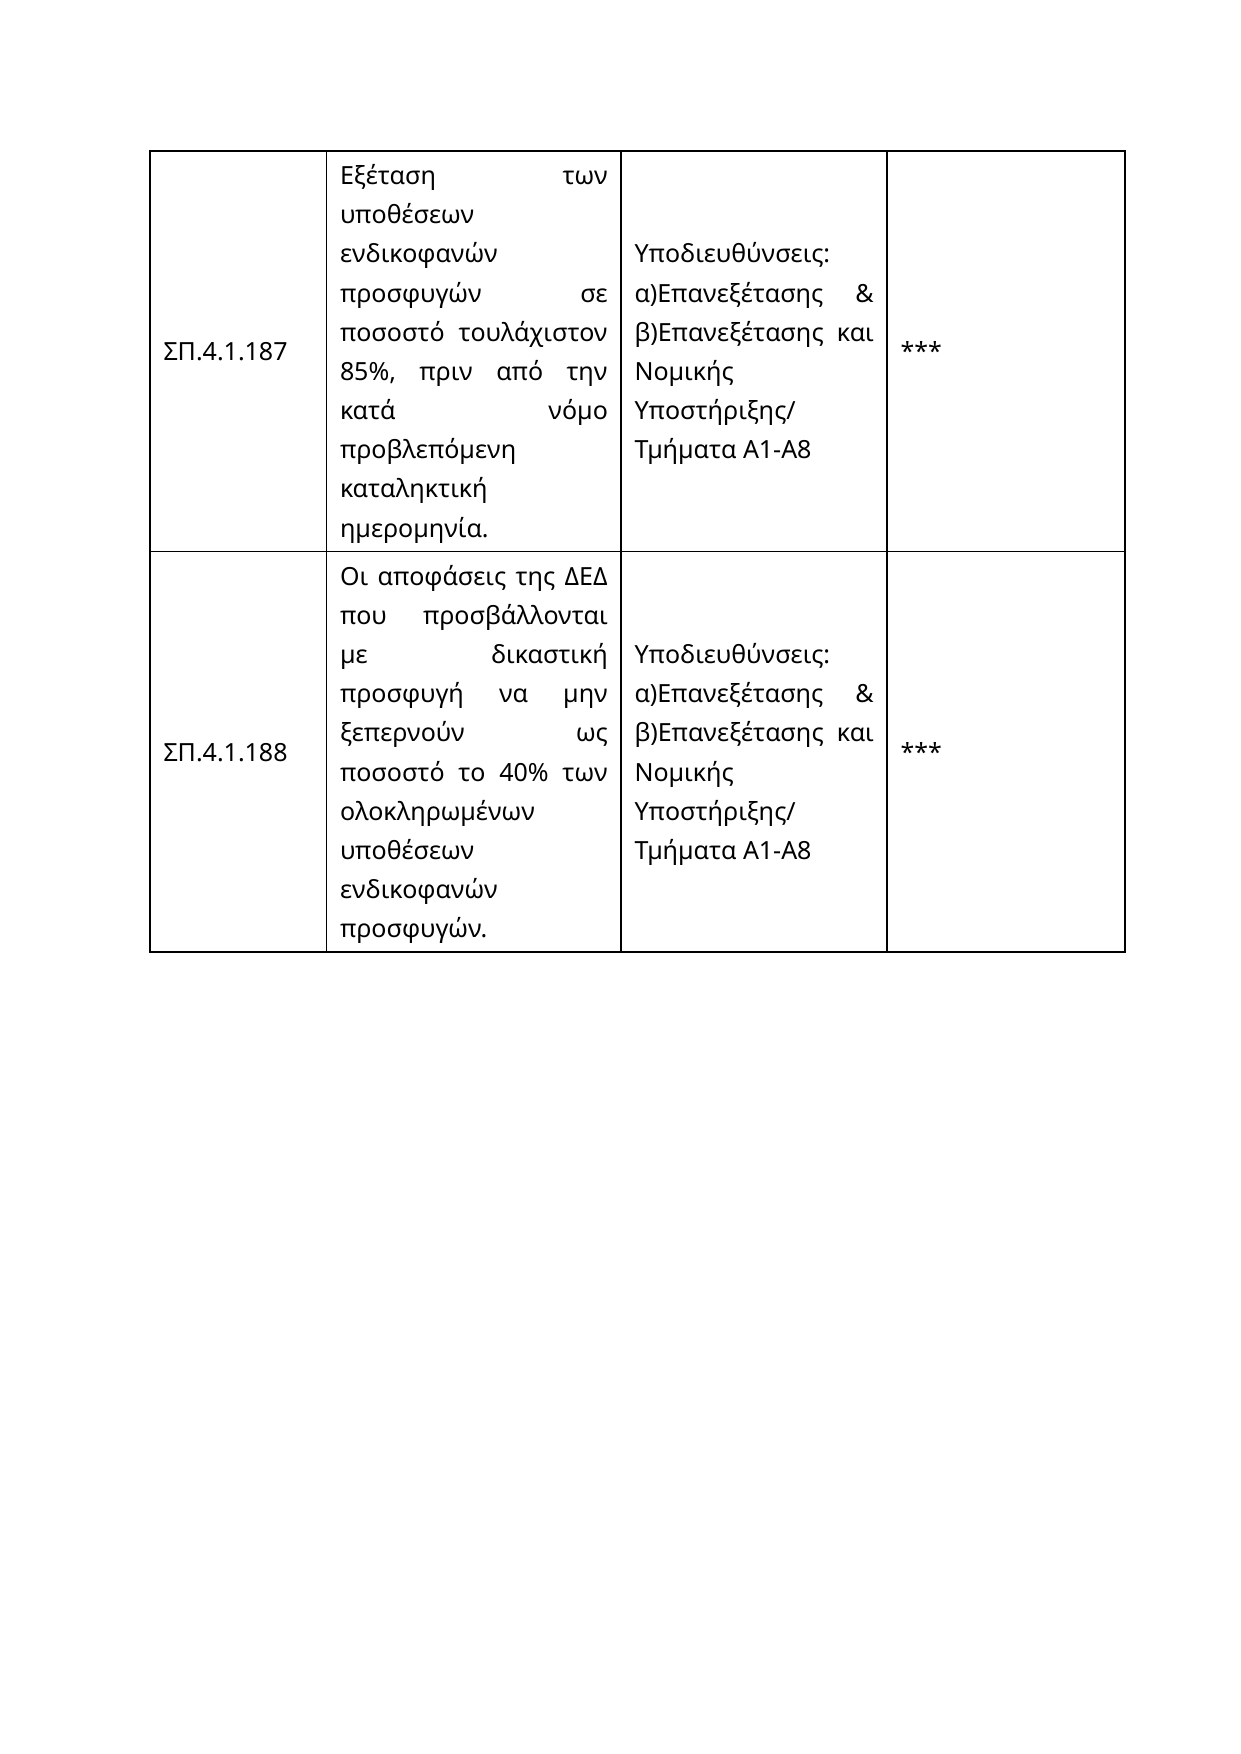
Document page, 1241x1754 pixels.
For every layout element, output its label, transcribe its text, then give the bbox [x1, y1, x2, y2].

table_cell ΣΠ.4.1.187 [151, 152, 326, 551]
table_cell ΣΠ.4.1.188 [151, 552, 326, 951]
table_cell Οι αποφάσεις της ΔΕΔ που προσβάλλονται με δικαστική προσφυγή να μην ξεπερνούν ως ποσοστό το 40% των ολοκληρωμένων υποθέσεων ενδικοφανών προσφυγών. [327, 552, 620, 951]
table_cell Εξέταση των υποθέσεων ενδικοφανών προσφυγών σε ποσοστό τουλάχιστον 85%, πριν από την κατά νόμο προβλεπόμενη καταληκτική ημερομηνία. [327, 152, 620, 551]
table_cell *** [888, 552, 1124, 951]
table_cell Υποδιευθύνσεις: α)Επανεξέτασης & β)Επανεξέτασης και Νομικής Υποστήριξης/ Τμήματα Α1-Α8 [622, 152, 886, 551]
table_cell *** [888, 152, 1124, 551]
table_cell Υποδιευθύνσεις: α)Επανεξέτασης & β)Επανεξέτασης και Νομικής Υποστήριξης/ Τμήματα Α1-Α8 [622, 552, 886, 951]
